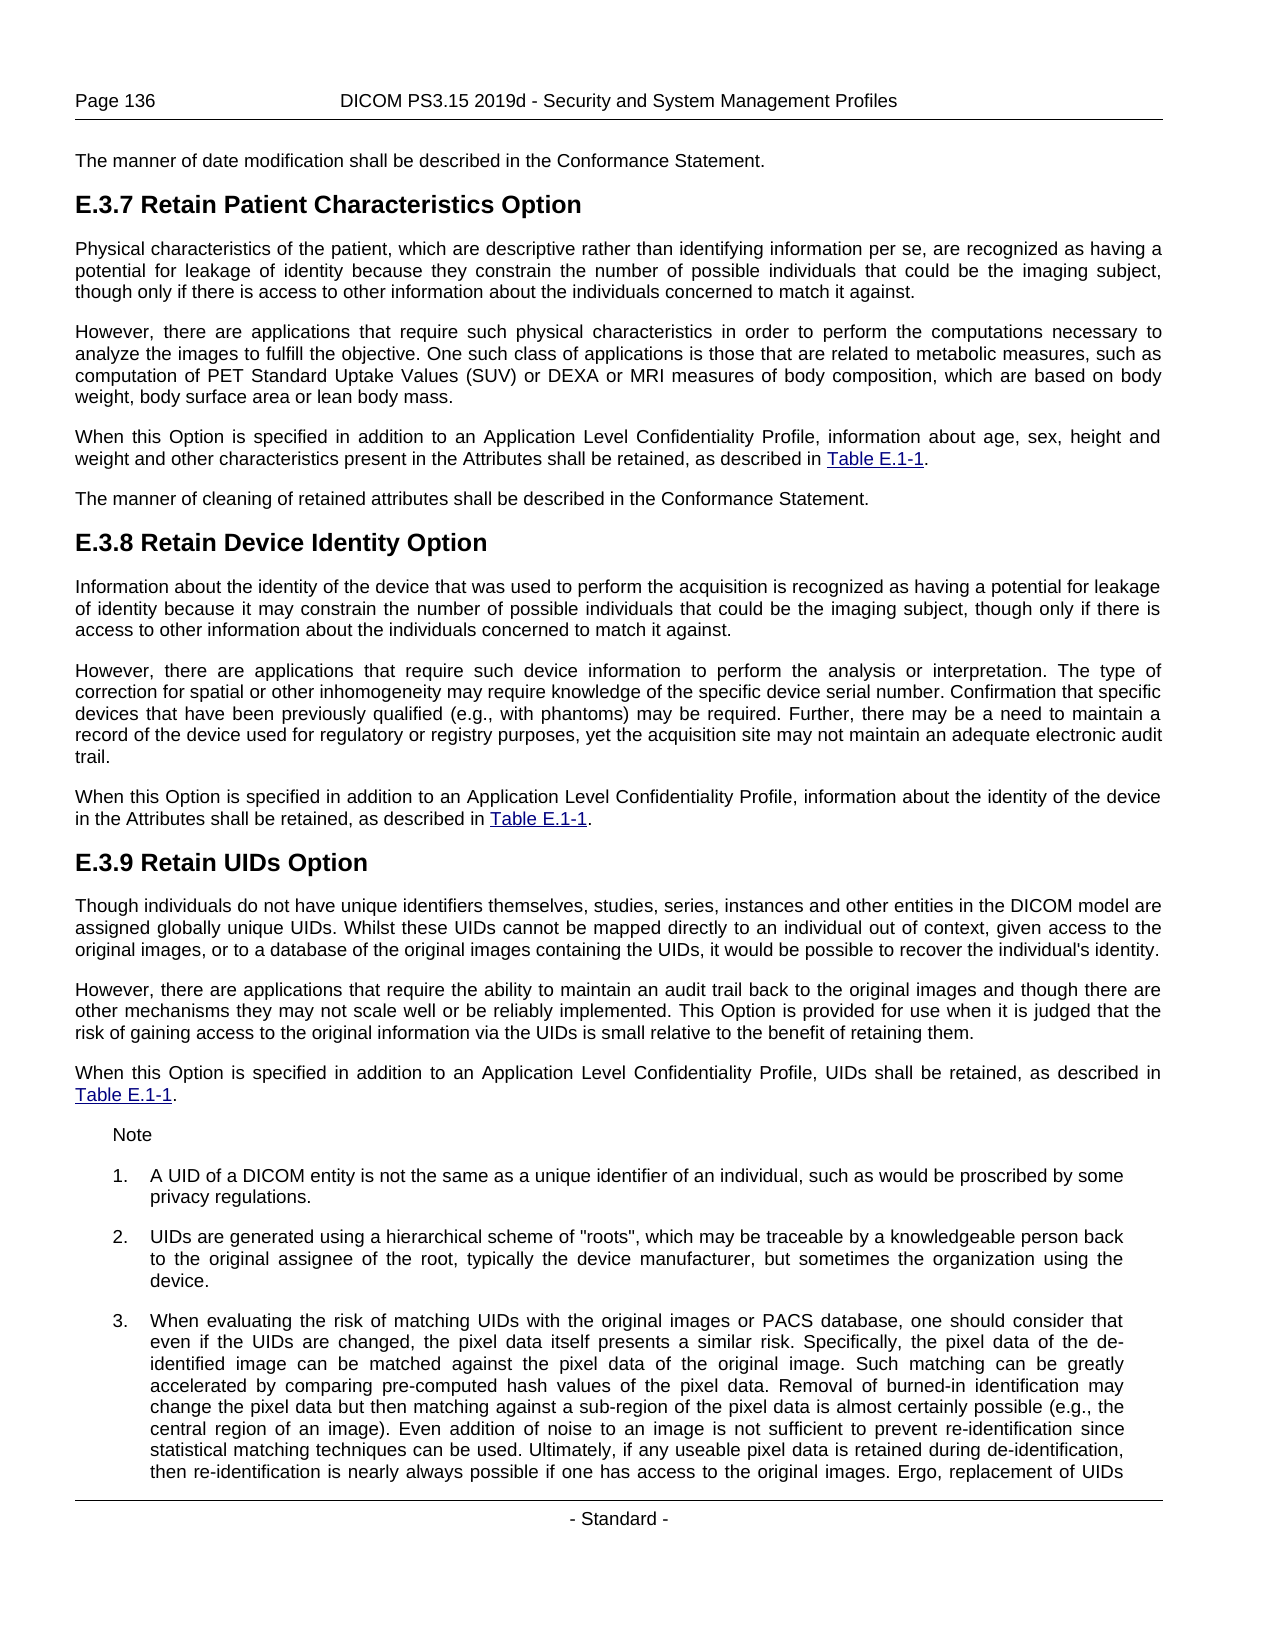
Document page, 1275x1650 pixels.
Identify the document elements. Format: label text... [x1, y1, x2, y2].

text 2. UIDs are generated using a hierarchical scheme of "roots", which may be traceable by a knowledgeable person back to the original assignee of the root, typically the device manufacturer, but sometimes the organization using the device. [112, 1226, 1125, 1291]
text However, there are applications that require the ability to maintain an audit trail back to the original images and though there are other mechanisms they may not scale well or be reliably implemented. This Option is provided for use when it is judged that the risk of gaining access to the original information via the UIDs is small relative to the benefit of retaining them. [75, 979, 1162, 1043]
text The manner of cleaning of retained attributes shall be described in the Conformance Statement. [75, 488, 1162, 510]
text Note [112, 1124, 1125, 1146]
text When this Option is specified in addition to an Application Level Confidentiality Profile, UIDs shall be retained, as described in Table E.1-1. [75, 1062, 1162, 1105]
text E.3.9 Retain UIDs Option [75, 848, 1162, 877]
text Information about the identity of the device that was used to perform the acquisition is recognized as having a potential for leakage of identity because it may constrain the number of possible individuals that could be the imaging subject, though only if there is access to other information about the individuals concerned to match it against. [75, 576, 1162, 641]
text 3. When evaluating the risk of matching UIDs with the original images or PACS database, one should consider that even if the UIDs are changed, the pixel data itself presents a similar risk. Specifically, the pixel data of the de-identified image can be matched against the pixel data of the original image. Such matching can be greatly accelerated by comparing pre-computed hash values of the pixel data. Removal of burned-in identification may change the pixel data but then matching against a sub-region of the pixel data is almost certainly possible (e.g., the central region of an image). Even addition of noise to an image is not sufficient to prevent re-identification since statistical matching techniques can be used. Ultimately, if any useable pixel data is retained during de-identification, then re-identification is nearly always possible if one has access to the original images. Ergo, replacement of UIDs [112, 1310, 1125, 1482]
text E.3.8 Retain Device Identity Option [75, 528, 1162, 557]
text Physical characteristics of the patient, which are descriptive rather than identifying information per se, are recognized as having a potential for leakage of identity because they constrain the number of possible individuals that could be the imaging subject, though only if there is access to other information about the individuals concerned to match it against. [75, 238, 1162, 302]
text The manner of date modification shall be described in the Conformance Statement. [75, 150, 1162, 172]
text However, there are applications that require such physical characteristics in order to perform the computations necessary to analyze the images to fulfill the objective. One such class of applications is those that are related to metabolic measures, such as computation of PET Standard Uptake Values (SUV) or DEXA or MRI measures of body composition, which are based on body weight, body surface area or lean body mass. [75, 321, 1162, 407]
text However, there are applications that require such device information to perform the analysis or interpretation. The type of correction for spatial or other inhomogeneity may require knowledge of the specific device serial number. Confirmation that specific devices that have been previously qualified (e.g., with phantoms) may be required. Further, there may be a need to maintain a record of the device used for regulatory or registry purposes, yet the acquisition site may not maintain an adequate electronic audit trail. [75, 659, 1162, 767]
text When this Option is specified in addition to an Application Level Confidentiality Profile, information about the identity of the device in the Attributes shall be retained, as described in Table E.1-1. [75, 786, 1162, 829]
text 1. A UID of a DICOM entity is not the same as a unique identifier of an individual, such as would be proscribed by some privacy regulations. [112, 1164, 1125, 1207]
text When this Option is specified in addition to an Application Level Confidentiality Profile, information about age, sex, height and weight and other characteristics present in the Attributes shall be retained, as described in Table E.1-1. [75, 426, 1162, 469]
text Though individuals do not have unique identifiers themselves, studies, series, instances and other entities in the DICOM model are assigned globally unique UIDs. Whilst these UIDs cannot be mapped directly to an individual out of context, given access to the original images, or to a database of the original images containing the UIDs, it would be possible to recover the individual's identity. [75, 895, 1162, 960]
text E.3.7 Retain Patient Characteristics Option [75, 190, 1162, 219]
